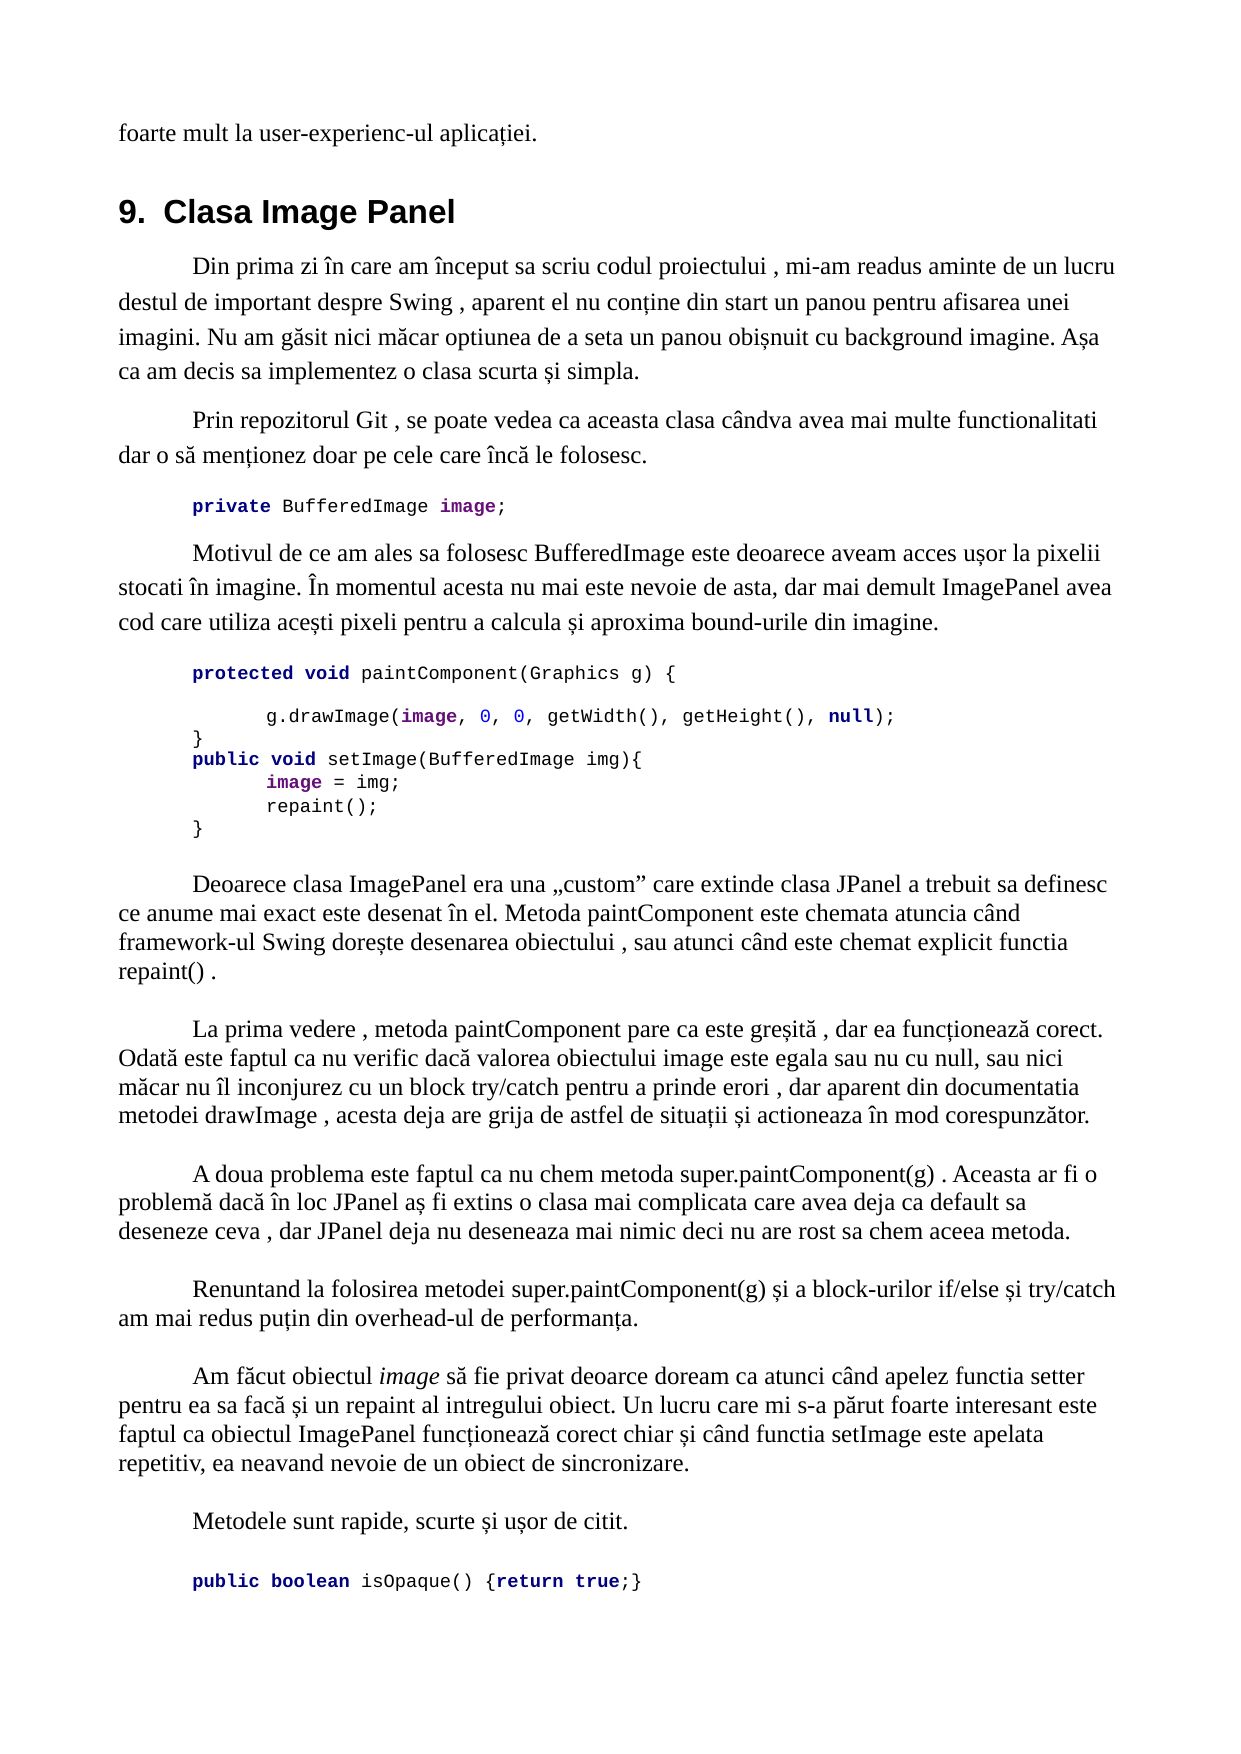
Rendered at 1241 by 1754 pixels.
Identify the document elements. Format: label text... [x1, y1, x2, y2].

text Din prima zi în care am început sa scriu codul proiectului , mi-am readus aminte de un lucru destul de important despre Swing , aparent el nu conține din start un panou pentru afisarea unei imagini. Nu am găsit nici măcar optiunea de a seta un panou obișnuit cu background imagine. Așa ca am decis sa implementez o clasa scurta și simpla. [118, 243, 1122, 385]
text repaint(); [118, 795, 1122, 819]
text } [118, 729, 1122, 750]
text La prima vedere , metoda paintComponent pare ca este greșită , dar ea funcționează corect. Odată este faptul ca nu verific dacă valorea obiectului image este egala sau nu cu null, sau nici măcar nu îl inconjurez cu un block try/catch pentru a prinde erori , dar aparent din documentatia metodei drawImage , acesta deja are grija de astfel de situații și actioneaza în mod corespunzător. [118, 1014, 1122, 1129]
text Deoarece clasa ImagePanel era una „custom” care extinde clasa JPanel a trebuit sa definesc ce anume mai exact este desenat în el. Metoda paintComponent este chemata atuncia când framework-ul Swing dorește desenarea obiectului , sau atunci când este chemat explicit functia repaint() . [118, 869, 1122, 985]
text Am făcut obiectul image să fie privat deoarce doream ca atunci când apelez functia setter pentru ea sa facă și un repaint al intregului obiect. Un lucru care mi s-a părut foarte interesant este faptul ca obiectul ImagePanel funcționează corect chiar și când functia setImage este apelata repetitiv, ea neavand nevoie de un obiect de sincronizare. [118, 1361, 1122, 1476]
text Renuntand la folosirea metodei super.paintComponent(g) și a block-urilor if/else și try/catch am mai redus puțin din overhead-ul de performanța. [118, 1274, 1122, 1332]
text g.drawImage(image, 0, 0, getWidth(), getHeight(), null); [118, 705, 1122, 729]
text } [118, 819, 1122, 840]
text private BufferedImage image; [118, 489, 1122, 518]
text A doua problema este faptul ca nu chem metoda super.paintComponent(g) . Aceasta ar fi o problemă dacă în loc JPanel aș fi extins o clasa mai complicata care avea deja ca default sa deseneze ceva , dar JPanel deja nu deseneaza mai nimic deci nu are rost sa chem aceea metoda. [118, 1159, 1122, 1245]
text public boolean isOpaque() {return true;} [118, 1564, 1122, 1593]
text Motivul de ce am ales sa folosesc BufferedImage este deoarece aveam acces ușor la pixelii stocati în imagine. În momentul acesta nu mai este nevoie de asta, dar mai demult ImagePanel avea cod care utiliza acești pixeli pentru a calcula și aproxima bound-urile din imagine. [118, 538, 1122, 636]
text public void setImage(BufferedImage img){ [118, 750, 1122, 771]
text foarte mult la user-experienc-ul aplicației. [118, 118, 1122, 147]
text Prin repozitorul Git , se poate vedea ca aceasta clasa cândva avea mai multe functionalitati dar o să menționez doar pe cele care încă le folosesc. [118, 405, 1122, 468]
text protected void paintComponent(Graphics g) { [118, 656, 1122, 685]
text Metodele sunt rapide, scurte și ușor de citit. [118, 1506, 1122, 1534]
subtitle Clasa Image Panel [118, 192, 1122, 231]
text image = img; [118, 771, 1122, 795]
